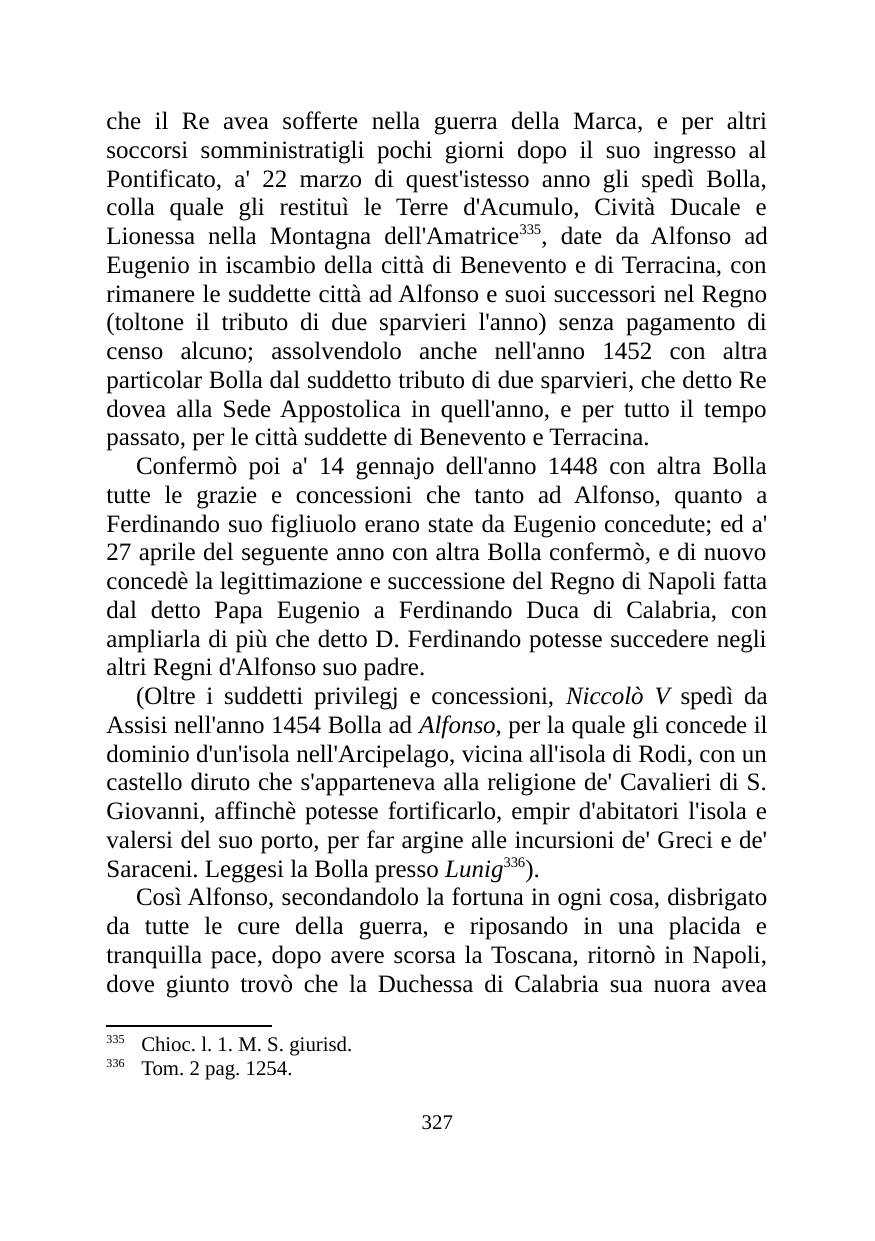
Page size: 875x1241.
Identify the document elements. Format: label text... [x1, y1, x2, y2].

text che il Re avea sofferte nella guerra della Marca, e per altri soccorsi somministratigli pochi giorni dopo il suo ingresso al Pontificato, a' 22 marzo di quest'istesso anno gli spedì Bolla, colla quale gli restituì le Terre d'Acumulo, Cività Ducale e Lionessa nella Montagna dell'Amatrice, date da Alfonso ad Eugenio in iscambio della città di Benevento e di Terracina, con rimanere le suddette città ad Alfonso e suoi successori nel Regno (toltone il tributo di due sparvieri l'anno) senza pagamento di censo alcuno; assolvendolo anche nell'anno 1452 con altra particolar Bolla dal suddetto tributo di due sparvieri, che detto Re dovea alla Sede Appostolica in quell'anno, e per tutto il tempo passato, per le città suddette di Benevento e Terracina. [106, 106, 768, 451]
text Confermò poi a' 14 gennajo dell'anno 1448 con altra Bolla tutte le grazie e concessioni che tanto ad Alfonso, quanto a Ferdinando suo figliuolo erano state da Eugenio concedute; ed a' 27 aprile del seguente anno con altra Bolla confermò, e di nuovo concedè la legittimazione e successione del Regno di Napoli fatta dal detto Papa Eugenio a Ferdinando Duca di Calabria, con ampliarla di più che detto D. Ferdinando potesse succedere negli altri Regni d'Alfonso suo padre. [106, 451, 768, 681]
text (Oltre i suddetti privilegj e concessioni, Niccolò V spedì da Assisi nell'anno 1454 Bolla ad Alfonso, per la quale gli concede il dominio d'un'isola nell'Arcipelago, vicina all'isola di Rodi, con un castello diruto che s'apparteneva alla religione de' Cavalieri di S. Giovanni, affinchè potesse fortificarlo, empir d'abitatori l'isola e valersi del suo porto, per far argine alle incursioni de' Greci e de' Saraceni. Leggesi la Bolla presso Lunig). [106, 681, 768, 882]
text Tom. 2 pag. 1254. [106, 1056, 768, 1080]
text Chioc. l. 1. M. S. giurisd. [106, 1032, 768, 1056]
text Così Alfonso, secondandolo la fortuna in ogni cosa, disbrigato da tutte le cure della guerra, e riposando in una placida e tranquilla pace, dopo avere scorsa la Toscana, ritornò in Napoli, dove giunto trovò che la Duchessa di Calabria sua nuora avea [106, 882, 768, 997]
